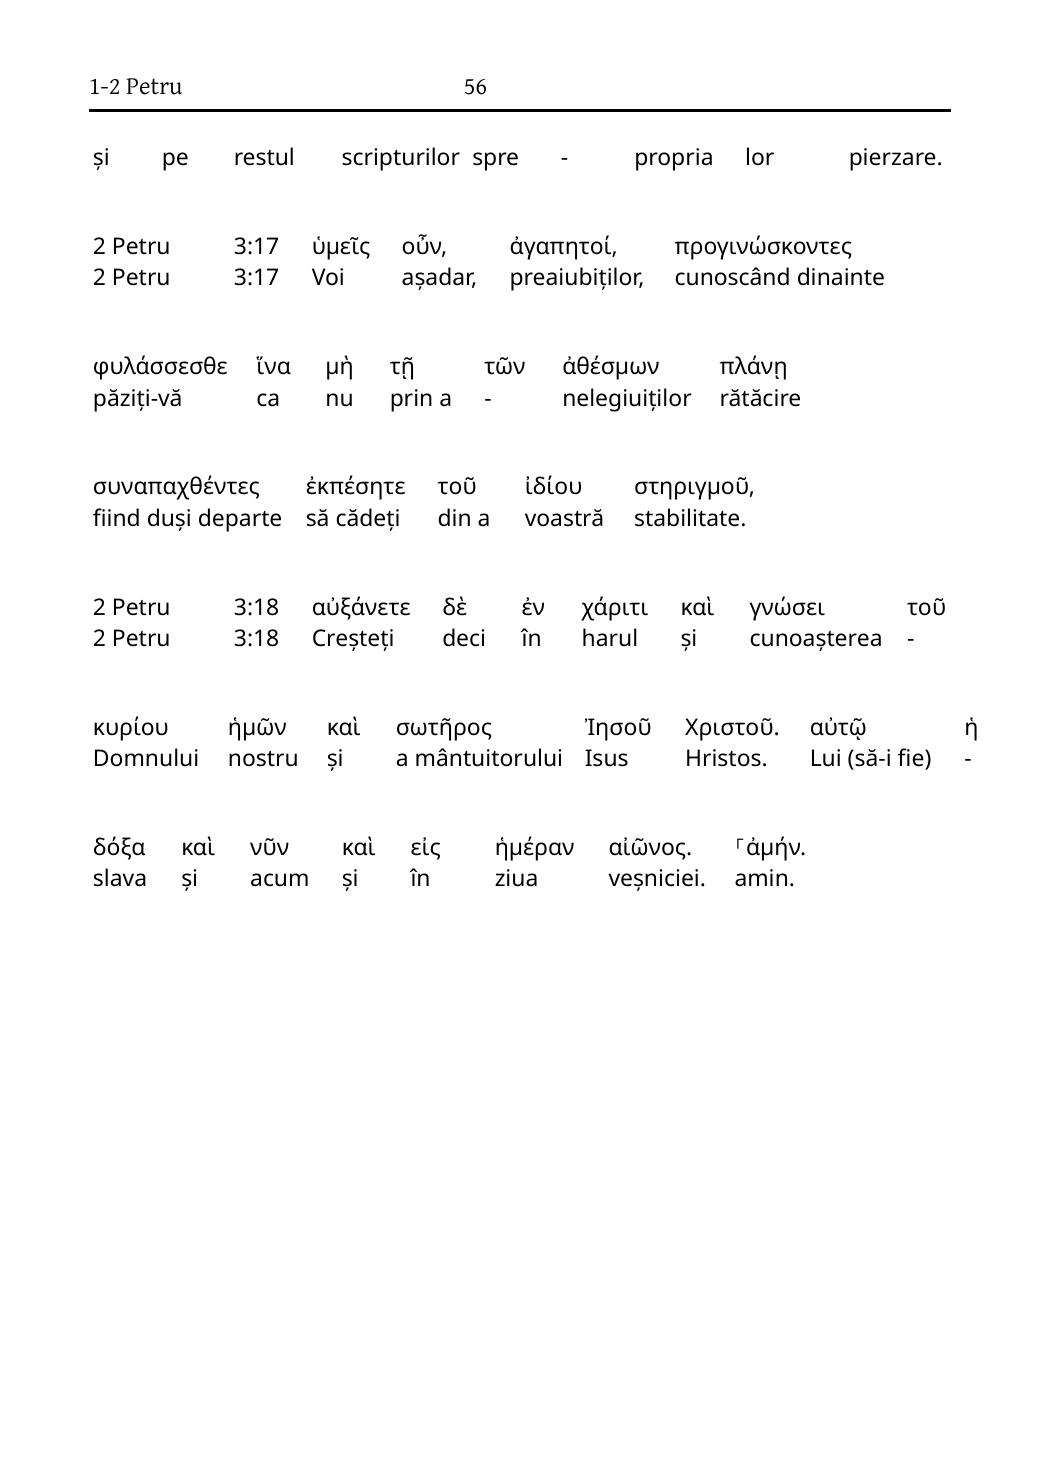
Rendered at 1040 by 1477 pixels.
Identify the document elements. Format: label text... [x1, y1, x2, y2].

table_cell prin a [385, 381, 480, 413]
table_cell cunoașterea [745, 622, 903, 653]
table_cell Ἰησοῦ [580, 711, 681, 742]
table_cell pierzare. [844, 141, 984, 172]
table_header [517, 559, 577, 590]
table_cell ἡμέραν [490, 831, 604, 862]
table_header [230, 199, 307, 230]
table_header [89, 559, 229, 590]
table_header [406, 799, 490, 831]
table_cell καὶ [338, 831, 406, 862]
table_cell și [676, 622, 745, 653]
table_header [903, 559, 976, 590]
table_header [89, 319, 252, 350]
table_cell τοῦ [433, 470, 520, 502]
table_header [676, 559, 745, 590]
table_cell ἐν [517, 590, 577, 622]
table_cell restul [229, 141, 337, 172]
table_cell αὐτῷ [805, 711, 960, 742]
table_header [177, 799, 246, 831]
table_header [670, 199, 900, 230]
table_header [391, 679, 580, 711]
table_header [385, 319, 480, 350]
table_cell στηριγμοῦ, [630, 470, 780, 502]
table_cell scripturilor [337, 141, 468, 172]
table_cell ἡ [960, 711, 1011, 742]
table_header [480, 319, 558, 350]
table_header [321, 319, 385, 350]
table_cell καὶ [177, 831, 246, 862]
table_cell Lui (să-i fie) [805, 742, 960, 773]
table_cell nu [321, 381, 385, 413]
table_header [89, 199, 229, 230]
table_cell 2 Petru [89, 261, 229, 293]
table_cell σωτῆρος [391, 711, 580, 742]
table_header [577, 559, 676, 590]
table_cell acum [246, 862, 337, 893]
table_header [490, 799, 604, 831]
table_cell προγινώσκοντες [670, 230, 900, 261]
table_cell μὴ [321, 350, 385, 381]
table_header [745, 559, 903, 590]
table_cell propria [630, 141, 741, 172]
table_cell și [89, 141, 157, 172]
table_header [338, 799, 406, 831]
table_cell ἡμῶν [224, 711, 322, 742]
table_cell în [517, 622, 577, 653]
table_header [604, 799, 730, 831]
table_cell - [556, 141, 630, 172]
table_cell ἰδίου [520, 470, 630, 502]
table_cell ἵνα [252, 350, 321, 381]
table_cell Voi [308, 261, 397, 293]
table_cell κυρίου [89, 711, 223, 742]
table_cell 2 Petru [89, 622, 229, 653]
table_cell slava [89, 862, 177, 893]
table_header [630, 439, 780, 470]
table_header [89, 439, 301, 470]
table_header [89, 679, 223, 711]
table_cell νῦν [246, 831, 337, 862]
table_cell 3:18 [230, 622, 307, 653]
table_cell καὶ [323, 711, 391, 742]
table_header [246, 799, 337, 831]
table_header [224, 679, 322, 711]
table_cell cunoscând dinainte [670, 261, 900, 293]
table_header [438, 559, 517, 590]
table_cell αὐξάνετε [308, 590, 438, 622]
table_cell εἰς [406, 831, 490, 862]
table_cell și [177, 862, 246, 893]
table_cell nelegiuiților [558, 381, 715, 413]
table_cell să cădeți [301, 502, 433, 533]
table_cell δόξα [89, 831, 177, 862]
table_cell τῶν [480, 350, 558, 381]
table_cell 2 Petru [89, 230, 229, 261]
table_cell fiind duși departe [89, 502, 301, 533]
table_cell - [960, 742, 1011, 773]
table_cell 3:18 [230, 590, 307, 622]
table_header [730, 799, 832, 831]
table_header [89, 799, 177, 831]
table_cell 2 Petru [89, 590, 229, 622]
table_cell - [903, 622, 976, 653]
table_cell - [480, 381, 558, 413]
table_cell δὲ [438, 590, 517, 622]
table_cell αἰῶνος. [604, 831, 730, 862]
table_cell ⸀ἀμήν. [730, 831, 832, 862]
table_header [308, 199, 397, 230]
table_cell stabilitate. [630, 502, 780, 533]
table_cell harul [577, 622, 676, 653]
table_header [558, 319, 715, 350]
table_cell 3:17 [230, 261, 307, 293]
table_header [520, 439, 630, 470]
table_cell ἀθέσμων [558, 350, 715, 381]
table_cell οὖν, [397, 230, 505, 261]
table_cell nostru [224, 742, 322, 773]
table_cell πλάνῃ [715, 350, 828, 381]
table_header [252, 319, 321, 350]
table_cell ὑμεῖς [308, 230, 397, 261]
table_cell ἐκπέσητε [301, 470, 433, 502]
table_header [805, 679, 960, 711]
table_cell amin. [730, 862, 832, 893]
table_cell în [406, 862, 490, 893]
table_cell τοῦ [903, 590, 976, 622]
table_cell χάριτι [577, 590, 676, 622]
table_header [301, 439, 433, 470]
table_cell așadar, [397, 261, 505, 293]
table_cell veșniciei. [604, 862, 730, 893]
table_cell și [323, 742, 391, 773]
table_header [505, 199, 670, 230]
table_cell și [338, 862, 406, 893]
table_header [681, 679, 805, 711]
table_cell a mântuitorului [391, 742, 580, 773]
table_header [230, 559, 307, 590]
table_cell γνώσει [745, 590, 903, 622]
table_cell rătăcire [715, 381, 828, 413]
table_cell Hristos. [681, 742, 805, 773]
table_cell καὶ [676, 590, 745, 622]
table_cell din a [433, 502, 520, 533]
table_header [433, 439, 520, 470]
table_cell ziua [490, 862, 604, 893]
table_cell păziți-vă [89, 381, 252, 413]
table_cell voastră [520, 502, 630, 533]
table_cell συναπαχθέντες [89, 470, 301, 502]
table_cell pe [158, 141, 229, 172]
table_cell τῇ [385, 350, 480, 381]
table_header [580, 679, 681, 711]
table_header [397, 199, 505, 230]
table_header [715, 319, 828, 350]
table_cell lor [741, 141, 844, 172]
table_cell Χριστοῦ. [681, 711, 805, 742]
table_header [323, 679, 391, 711]
table_header [308, 559, 438, 590]
table_cell ca [252, 381, 321, 413]
table_cell Isus [580, 742, 681, 773]
table_cell ἀγαπητοί, [505, 230, 670, 261]
table_cell 3:17 [230, 230, 307, 261]
table_cell deci [438, 622, 517, 653]
table_cell Domnului [89, 742, 223, 773]
table_header [960, 679, 1011, 711]
table_cell spre [468, 141, 556, 172]
table_cell preaiubiților, [505, 261, 670, 293]
table_cell Creșteți [308, 622, 438, 653]
table_cell φυλάσσεσθε [89, 350, 252, 381]
